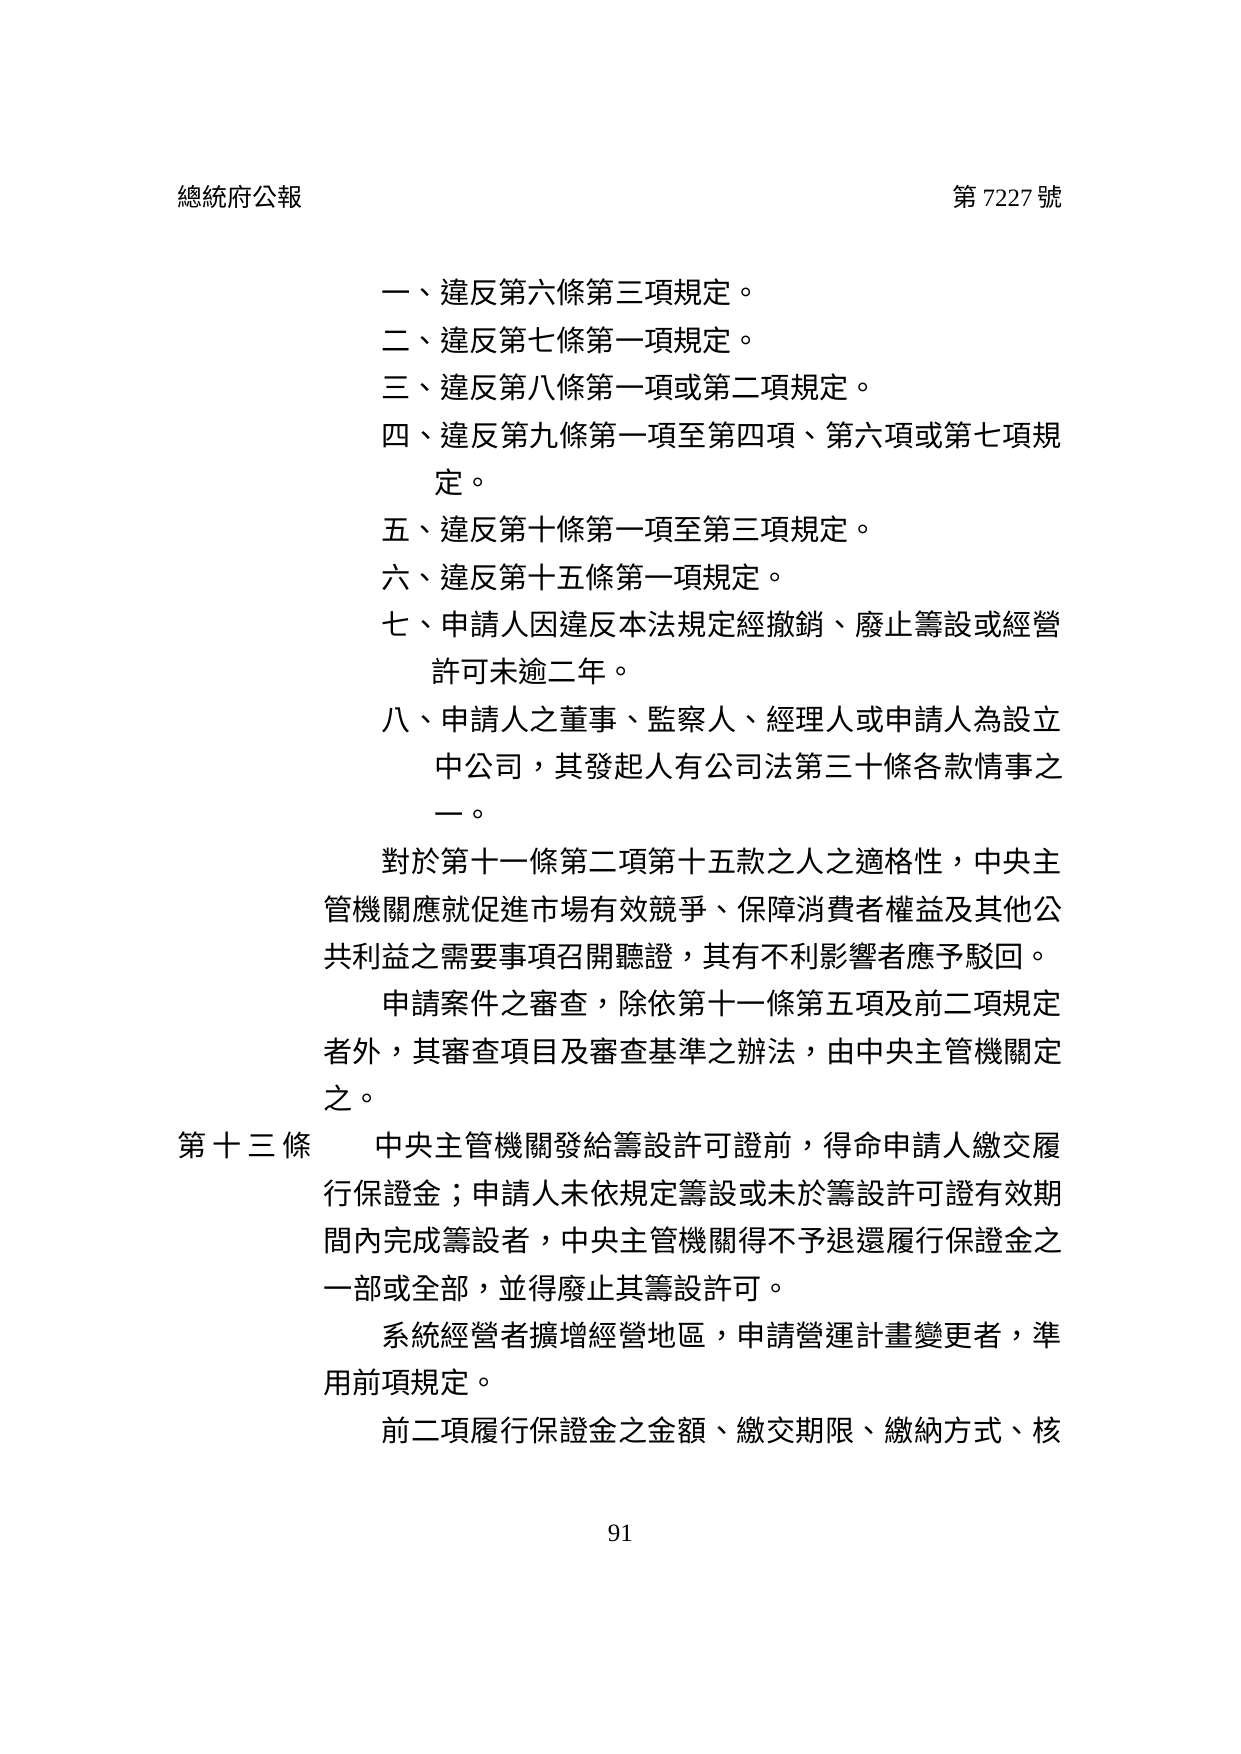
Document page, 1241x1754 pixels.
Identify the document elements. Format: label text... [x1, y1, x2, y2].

text 對於第十一條第二項第十五款之人之適格性，中央主管機關應就促進市場有效競爭、保障消費者權益及其他公共利益之需要事項召開聽證，其有不利影響者應予駁回。 [323, 834, 1063, 977]
text 申請案件之審查，除依第十一條第五項及前二項規定者外，其審查項目及審查基準之辦法，由中央主管機關定之。 [323, 977, 1063, 1119]
text 系統經營者擴增經營地區，申請營運計畫變更者，準用前項規定。 [323, 1308, 1063, 1403]
text 四、違反第九條第一項至第四項、第六項或第七項規定。 [381, 408, 1063, 503]
text 二、違反第七條第一項規定。 [381, 313, 1063, 361]
text 七、申請人因違反本法規定經撤銷、廢止籌設或經營許可未逾二年。 [381, 598, 1063, 692]
text 一、違反第六條第三項規定。 [381, 266, 1063, 313]
text 六、違反第十五條第一項規定。 [381, 550, 1063, 598]
text 前二項履行保證金之金額、繳交期限、繳納方式、核 [323, 1403, 1063, 1451]
text 三、違反第八條第一項或第二項規定。 [381, 361, 1063, 408]
text 第十三條 中央主管機關發給籌設許可證前，得命申請人繳交履行保證金；申請人未依規定籌設或未於籌設許可證有效期間內完成籌設者，中央主管機關得不予退還履行保證金之一部或全部，並得廢止其籌設許可。 [177, 1119, 1063, 1308]
text 八、申請人之董事、監察人、經理人或申請人為設立中公司，其發起人有公司法第三十條各款情事之一。 [381, 692, 1063, 834]
text 五、違反第十條第一項至第三項規定。 [381, 503, 1063, 550]
